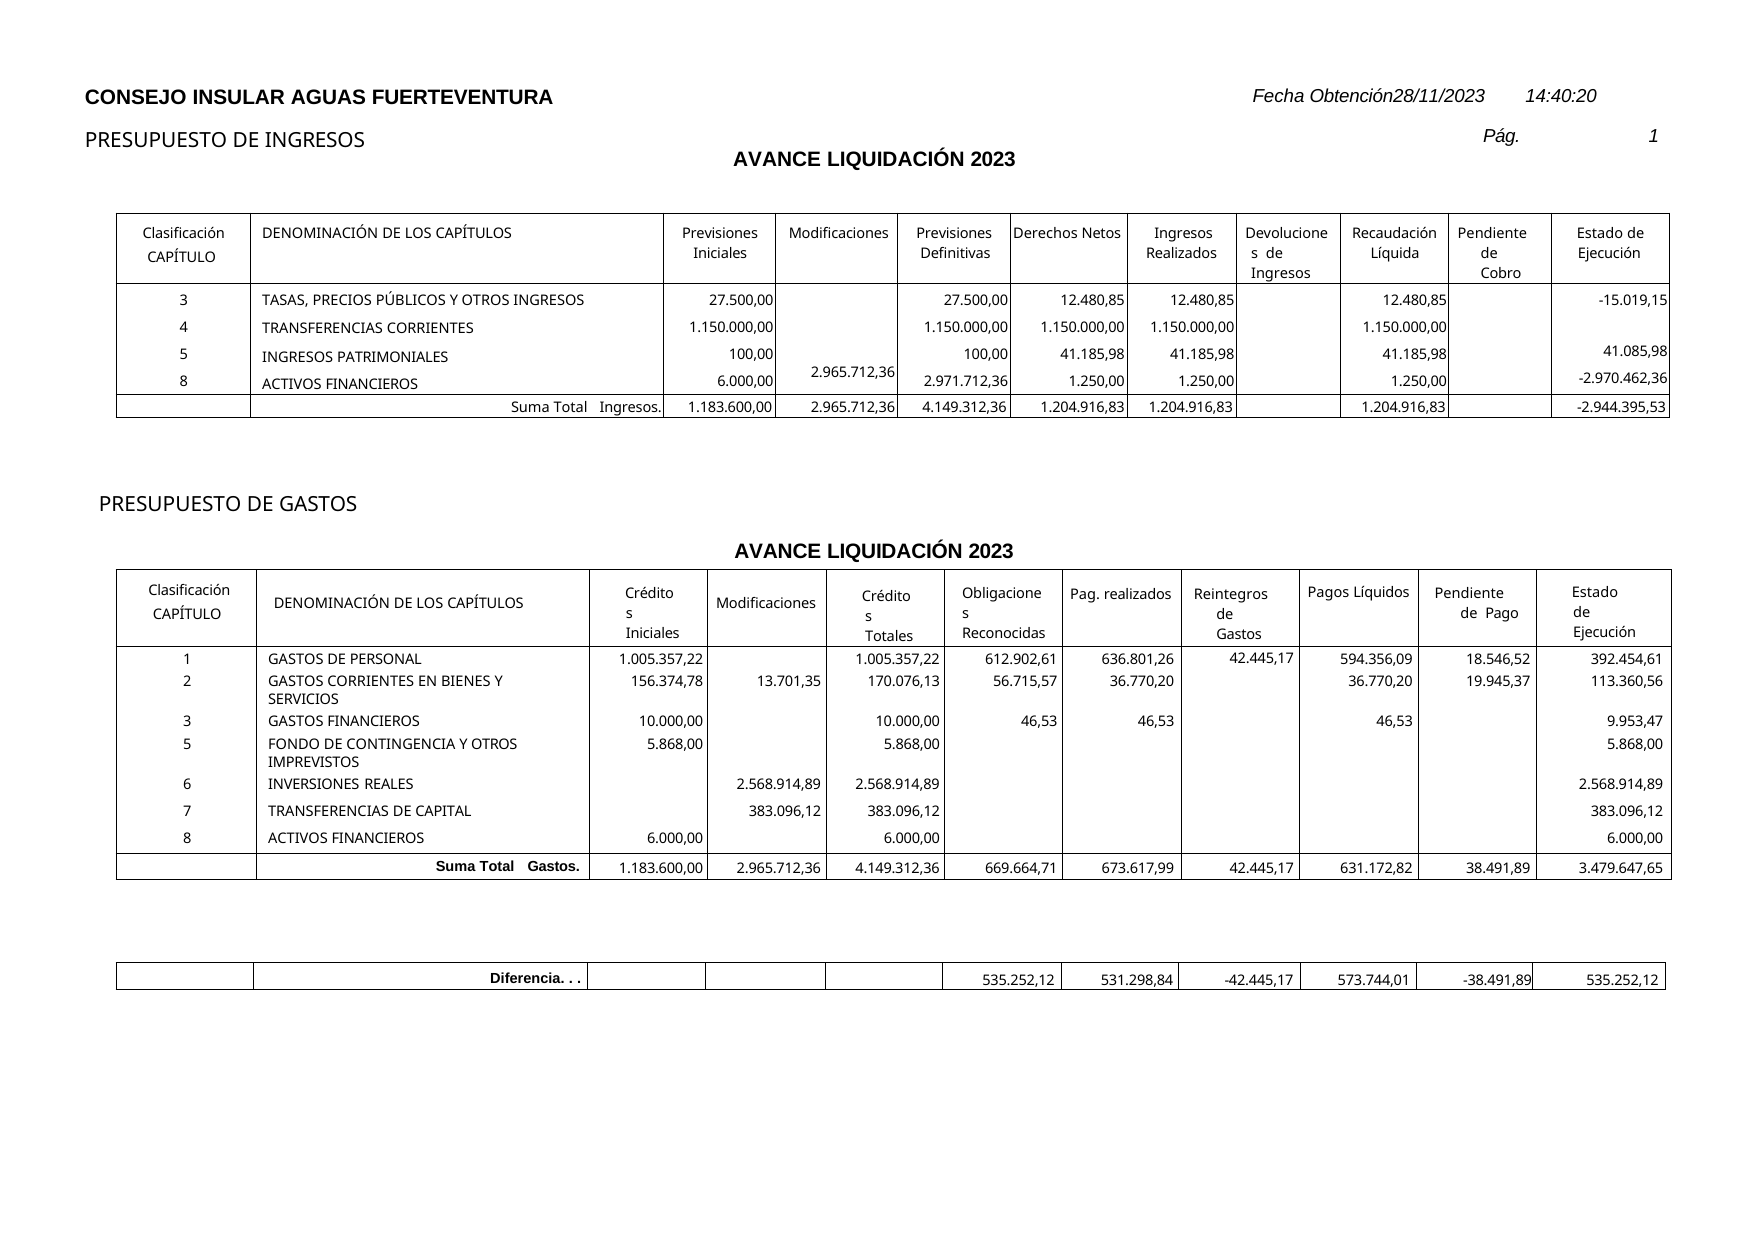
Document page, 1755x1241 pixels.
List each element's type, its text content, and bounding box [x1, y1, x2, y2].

table_header [826, 963, 942, 989]
table_cell [1237, 284, 1340, 394]
table_cell 5.868,00 [1537, 733, 1671, 754]
table_cell 46,53 [945, 710, 1062, 733]
table_cell [117, 854, 256, 879]
table_cell [590, 796, 707, 823]
table_cell [117, 395, 250, 417]
table_header 531.298,84 [1062, 963, 1178, 989]
table_cell 12.480,85 1.150.000,00 41.185,98 1.250,00 [1011, 284, 1127, 394]
table_cell TASAS, PRECIOS PÚBLICOS Y OTROS INGRESOS TRANSFERENCIAS CORRIENTES INGRESOS PATRIMONIALES ACTIVOS FINANCIEROS [251, 284, 663, 394]
table_cell 1.005.357,22 [590, 647, 707, 669]
table_cell [945, 733, 1062, 754]
table_cell [1449, 395, 1551, 417]
table_cell [1063, 796, 1181, 823]
table_cell [708, 823, 826, 852]
table_header Estado de Ejecución [1537, 570, 1671, 646]
table_cell [1063, 733, 1181, 754]
table_cell [945, 823, 1062, 852]
table_cell [708, 755, 826, 772]
table_cell 2.965.712,36 [776, 395, 897, 417]
table_cell 27.500,00 1.150.000,00 100,00 2.971.712,36 [898, 284, 1010, 394]
table_header DENOMINACIÓN DE LOS CAPÍTULOS [257, 570, 589, 646]
table_cell [1182, 733, 1299, 754]
table_cell 5.868,00 [590, 733, 707, 754]
table_cell [1182, 755, 1299, 772]
table_cell 1 [117, 647, 256, 669]
table_cell FONDO DE CONTINGENCIA Y OTROS [257, 733, 589, 754]
table_cell [1537, 755, 1671, 772]
table_cell [1419, 823, 1536, 852]
table_cell IMPREVISTOS [257, 755, 589, 772]
table_header Modificaciones [708, 570, 826, 646]
table_cell 636.801,26 [1063, 647, 1181, 669]
table_cell [708, 647, 826, 669]
table_header Ingresos Realizados [1128, 214, 1236, 283]
table_cell [708, 733, 826, 754]
table_cell 46,53 [1300, 710, 1418, 733]
table_cell [117, 755, 256, 772]
table_cell 3.479.647,65 [1537, 854, 1671, 879]
table_cell [590, 691, 707, 709]
table_header Clasificación CAPÍTULO [117, 214, 250, 283]
table_cell 46,53 [1063, 710, 1181, 733]
table_header Derechos Netos [1011, 214, 1127, 283]
table_cell -15.019,15 41.085,98 -2.970.462,36 [1552, 284, 1669, 394]
table_cell [708, 710, 826, 733]
table_cell 594.356,09 [1300, 647, 1418, 669]
table_cell [1063, 691, 1181, 709]
table_header Obligaciones Reconocidas [945, 570, 1062, 646]
table_cell 612.902,61 [945, 647, 1062, 669]
table_cell 12.480,85 1.150.000,00 41.185,98 1.250,00 [1128, 284, 1236, 394]
table_cell [1449, 284, 1551, 394]
table_cell 36.770,20 [1300, 670, 1418, 691]
table_cell GASTOS FINANCIEROS [257, 710, 589, 733]
table_cell Suma Total Gastos. [257, 854, 589, 879]
table_cell [827, 755, 944, 772]
table_cell [1419, 691, 1536, 709]
table_cell 3 4 5 8 [117, 284, 250, 394]
table_header Reintegros de Gastos [1182, 570, 1299, 646]
table_cell Suma Total Ingresos. [251, 395, 663, 417]
table_cell 42.445,17 [1182, 854, 1299, 879]
table_cell 1.183.600,00 [664, 395, 775, 417]
table_cell [1182, 796, 1299, 823]
table_cell [1419, 796, 1536, 823]
table_cell [1182, 710, 1299, 733]
text AVANCE LIQUIDACIÓN 2023 [74, 148, 1674, 171]
table_cell 18.546,52 [1419, 647, 1536, 669]
table_header Pagos Líquidos [1300, 570, 1418, 646]
table_cell 19.945,37 [1419, 670, 1536, 691]
table_header [117, 963, 253, 989]
table_cell 383.096,12 [827, 796, 944, 823]
table_cell 6.000,00 [590, 823, 707, 852]
table_cell [945, 755, 1062, 772]
table_cell 3 [117, 710, 256, 733]
table_cell ACTIVOS FINANCIEROS [257, 823, 589, 852]
table_header -42.445,17 [1179, 963, 1300, 989]
table_cell [945, 691, 1062, 709]
table_cell 673.617,99 [1063, 854, 1181, 879]
table_cell [1300, 733, 1418, 754]
table_cell [1300, 755, 1418, 772]
table_cell [590, 773, 707, 796]
table_cell [945, 773, 1062, 796]
table_cell 8 [117, 823, 256, 852]
table_cell 6 [117, 773, 256, 796]
table_cell 36.770,20 [1063, 670, 1181, 691]
table_cell 631.172,82 [1300, 854, 1418, 879]
table_cell [1419, 755, 1536, 772]
table_cell [1182, 823, 1299, 852]
table_cell GASTOS DE PERSONAL [257, 647, 589, 669]
table_header Previsiones Definitivas [898, 214, 1010, 283]
table_header Pendiente de Cobro [1449, 214, 1551, 283]
table_cell [1300, 691, 1418, 709]
table_cell 4.149.312,36 [827, 854, 944, 879]
table_header Estado de Ejecución [1552, 214, 1669, 283]
text PRESUPUESTO DE GASTOS [99, 489, 1680, 517]
table_header Clasificación CAPÍTULO [117, 570, 256, 646]
table_cell 5 [117, 733, 256, 754]
table_cell -2.944.395,53 [1552, 395, 1669, 417]
table_cell 170.076,13 [827, 670, 944, 691]
table_cell 6.000,00 [827, 823, 944, 852]
table_cell 669.664,71 [945, 854, 1062, 879]
table_cell 38.491,89 [1419, 854, 1536, 879]
table_cell 2.568.914,89 [708, 773, 826, 796]
table_cell INVERSIONES REALES [257, 773, 589, 796]
table_header [588, 963, 705, 989]
table_cell 7 [117, 796, 256, 823]
table_header Créditos Iniciales [590, 570, 707, 646]
table_cell GASTOS CORRIENTES EN BIENES Y [257, 670, 589, 691]
text AVANCE LIQUIDACIÓN 2023 [74, 538, 1674, 562]
table_cell [827, 691, 944, 709]
table_cell SERVICIOS [257, 691, 589, 709]
table_cell [1300, 773, 1418, 796]
table_header Diferencia. . . [254, 963, 587, 989]
table_cell [945, 796, 1062, 823]
table_cell [1300, 796, 1418, 823]
table_cell [1063, 755, 1181, 772]
table_cell [117, 691, 256, 709]
table_cell 383.096,12 [1537, 796, 1671, 823]
table_cell [1300, 823, 1418, 852]
table_header Pag. realizados [1063, 570, 1181, 646]
table_cell [1182, 773, 1299, 796]
table_cell [1537, 691, 1671, 709]
table_cell 2.568.914,89 [1537, 773, 1671, 796]
table_header 573.744,01 [1301, 963, 1416, 989]
table_cell 2 [117, 670, 256, 691]
table_cell [1182, 670, 1299, 691]
table_header Previsiones Iniciales [664, 214, 775, 283]
table_cell 13.701,35 [708, 670, 826, 691]
table_cell 10.000,00 [590, 710, 707, 733]
table_cell 27.500,00 1.150.000,00 100,00 6.000,00 [664, 284, 775, 394]
table_cell 12.480,85 1.150.000,00 41.185,98 1.250,00 [1341, 284, 1448, 394]
table_cell 2.965.712,36 [708, 854, 826, 879]
table_header Pendiente de Pago [1419, 570, 1536, 646]
table_cell 42.445,17 [1182, 647, 1299, 669]
table_cell [1419, 733, 1536, 754]
table_cell 10.000,00 [827, 710, 944, 733]
table_cell 392.454,61 [1537, 647, 1671, 669]
table_cell 4.149.312,36 [898, 395, 1010, 417]
table_cell 56.715,57 [945, 670, 1062, 691]
table_cell [1063, 773, 1181, 796]
table_cell 2.965.712,36 [776, 284, 897, 394]
table_header Devoluciones de Ingresos [1237, 214, 1340, 283]
table_cell 1.183.600,00 [590, 854, 707, 879]
table_header Recaudación Líquida [1341, 214, 1448, 283]
table_cell [1182, 691, 1299, 709]
table_cell 156.374,78 [590, 670, 707, 691]
table_header Créditos Totales [827, 570, 944, 646]
table_cell [1063, 823, 1181, 852]
table_cell 1.204.916,83 [1011, 395, 1127, 417]
table_cell 1.005.357,22 [827, 647, 944, 669]
table_header -38.491,89 [1417, 963, 1532, 989]
table_cell 2.568.914,89 [827, 773, 944, 796]
table_cell [1419, 773, 1536, 796]
table_cell [708, 691, 826, 709]
table_header Modificaciones [776, 214, 897, 283]
table_cell 9.953,47 [1537, 710, 1671, 733]
table_header 535.252,12 [1533, 963, 1665, 989]
table_header DENOMINACIÓN DE LOS CAPÍTULOS [251, 214, 663, 283]
table_header 535.252,12 [943, 963, 1061, 989]
table_cell 1.204.916,83 [1341, 395, 1448, 417]
table_cell [1237, 395, 1340, 417]
table_cell 1.204.916,83 [1128, 395, 1236, 417]
table_cell 383.096,12 [708, 796, 826, 823]
table_cell 6.000,00 [1537, 823, 1671, 852]
table_header [706, 963, 825, 989]
table_cell 113.360,56 [1537, 670, 1671, 691]
table_cell TRANSFERENCIAS DE CAPITAL [257, 796, 589, 823]
table_cell 5.868,00 [827, 733, 944, 754]
table_cell [1419, 710, 1536, 733]
table_cell [590, 755, 707, 772]
